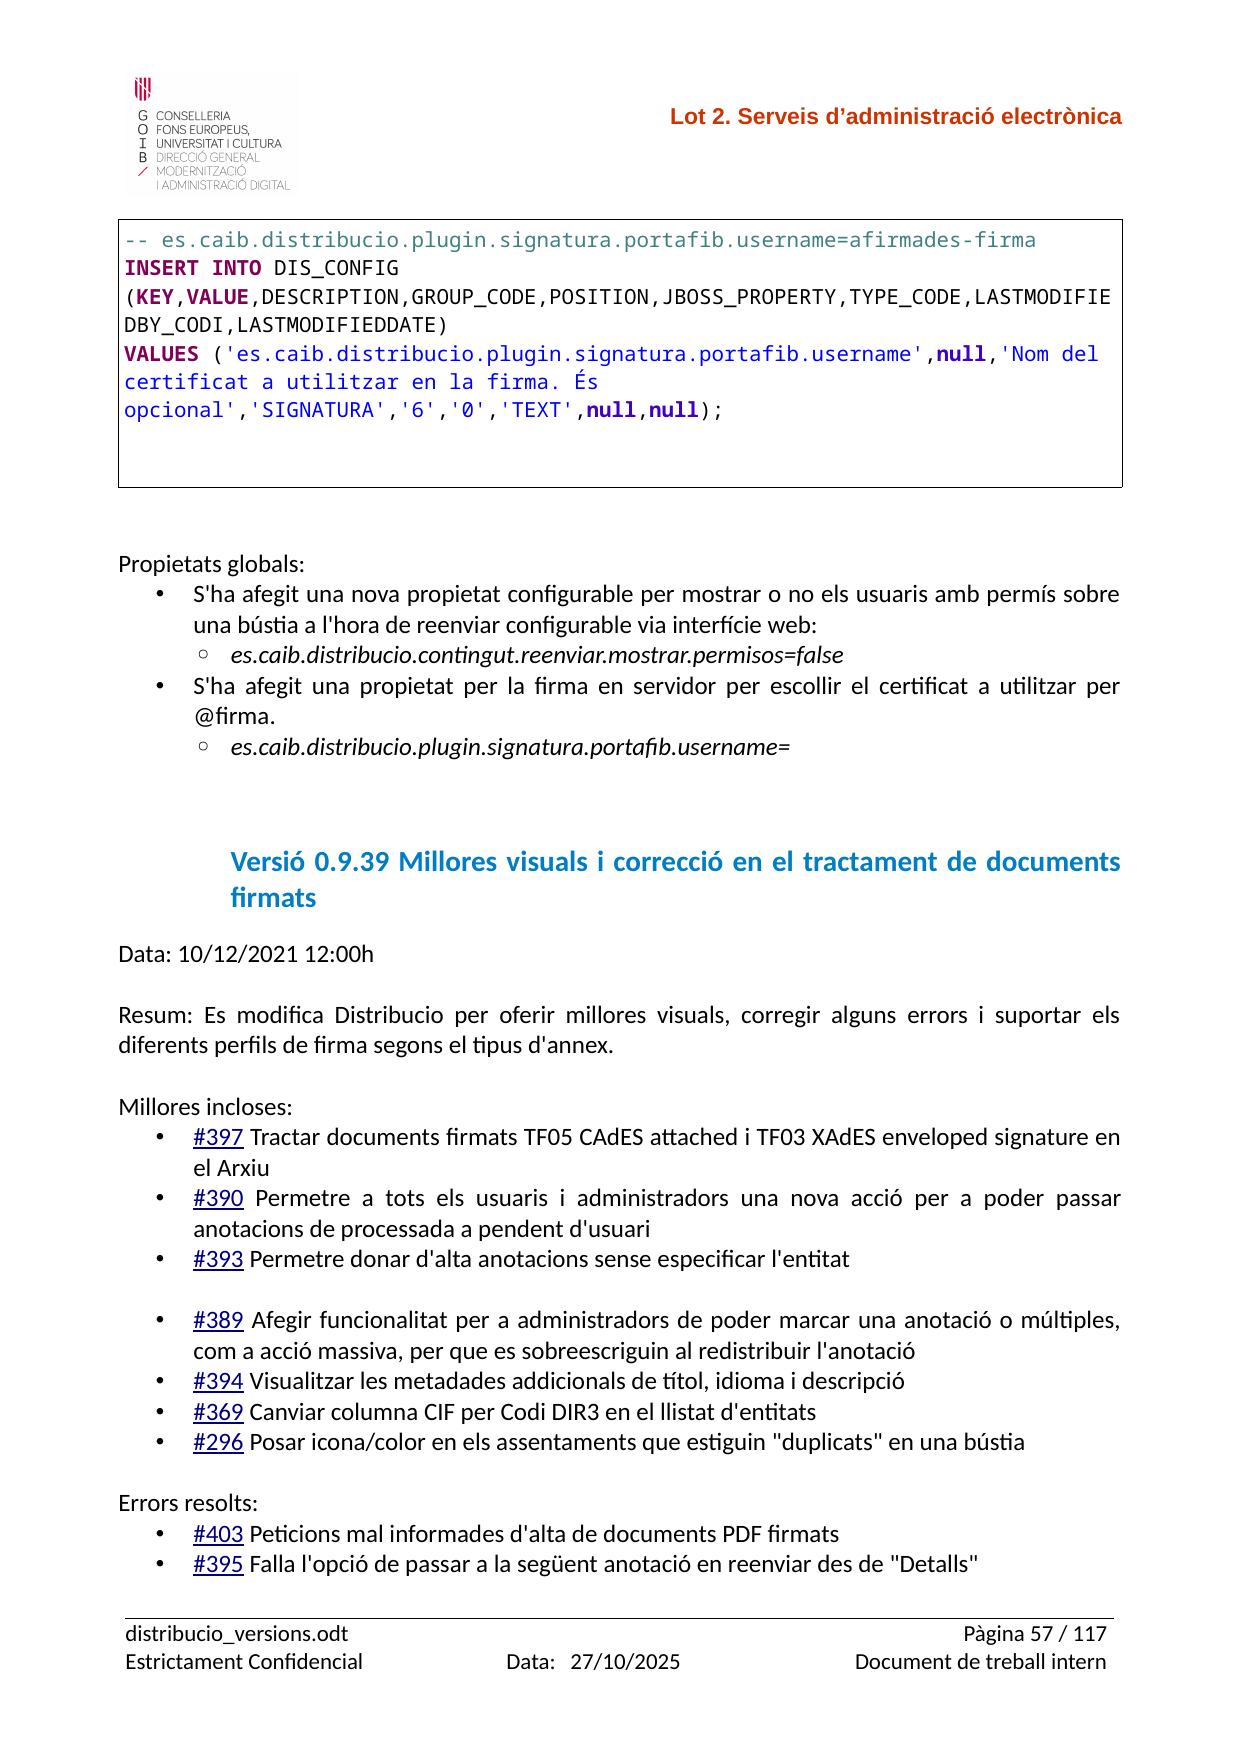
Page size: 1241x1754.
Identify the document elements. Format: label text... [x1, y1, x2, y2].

text Resum: Es modifica Distribucio per oferir millores visuals, corregir alguns errors i suportar els diferents perfils de firma segons el tipus d'annex. [118, 999, 1122, 1060]
list es.caib.distribucio.plugin.signatura.portafib.username= [193, 731, 1122, 761]
text Data: 10/12/2021 12:00h [118, 938, 1122, 968]
list #397 Tractar documents firmats TF05 CAdES attached i TF03 XAdES enveloped signature en el Arxiu [156, 1121, 1122, 1182]
text Propietats globals: [118, 548, 1122, 578]
text Millores incloses: [118, 1091, 1122, 1121]
subtitle Versió 0.9.39 Millores visuals i correcció en el tractament de documents firmats [153, 843, 1122, 914]
list #296 Posar icona/color en els assentaments que estiguin "duplicats" en una bústia [156, 1426, 1122, 1457]
list #390 Permetre a tots els usuaris i administradors una nova acció per a poder passar anotacions de processada a pendent d'usuari [156, 1182, 1122, 1243]
list #395 Falla l'opció de passar a la següent anotació en reenviar des de "Detalls" [156, 1548, 1122, 1579]
table_header -- es.caib.distribucio.plugin.signatura.portafib.username=afirmades-firma INSERT INTO DIS_CONFIG (KEY,VALUE,DESCRIPTION,GROUP_CODE,POSITION,JBOSS_PROPERTY,TYPE_CODE,LASTMODIFIEDBY_CODI,LASTMODIFIEDDATE) VALUES ('es.caib.distribucio.plugin.signatura.portafib.username',null,'Nom del certificat a utilitzar en la firma. És opcional','SIGNATURA','6','0','TEXT',null,null); [119, 220, 1122, 487]
list #389 Afegir funcionalitat per a administradors de poder marcar una anotació o múltiples, com a acció massiva, per que es sobreescriguin al redistribuir l'anotació [156, 1304, 1122, 1365]
text Errors resolts: [118, 1487, 1122, 1518]
picture [126, 70, 299, 197]
list #394 Visualitzar les metadades addicionals de títol, idioma i descripció [156, 1365, 1122, 1396]
list S'ha afegit una propietat per la firma en servidor per escollir el certificat a utilitzar per @firma. [156, 670, 1122, 731]
list #403 Peticions mal informades d'alta de documents PDF firmats [156, 1518, 1122, 1548]
list #369 Canviar columna CIF per Codi DIR3 en el llistat d'entitats [156, 1396, 1122, 1426]
list S'ha afegit una nova propietat configurable per mostrar o no els usuaris amb permís sobre una bústia a l'hora de reenviar configurable via interfície web: [156, 578, 1122, 639]
list es.caib.distribucio.contingut.reenviar.mostrar.permisos=false [193, 639, 1122, 670]
list #393 Permetre donar d'alta anotacions sense especificar l'entitat [156, 1243, 1122, 1274]
